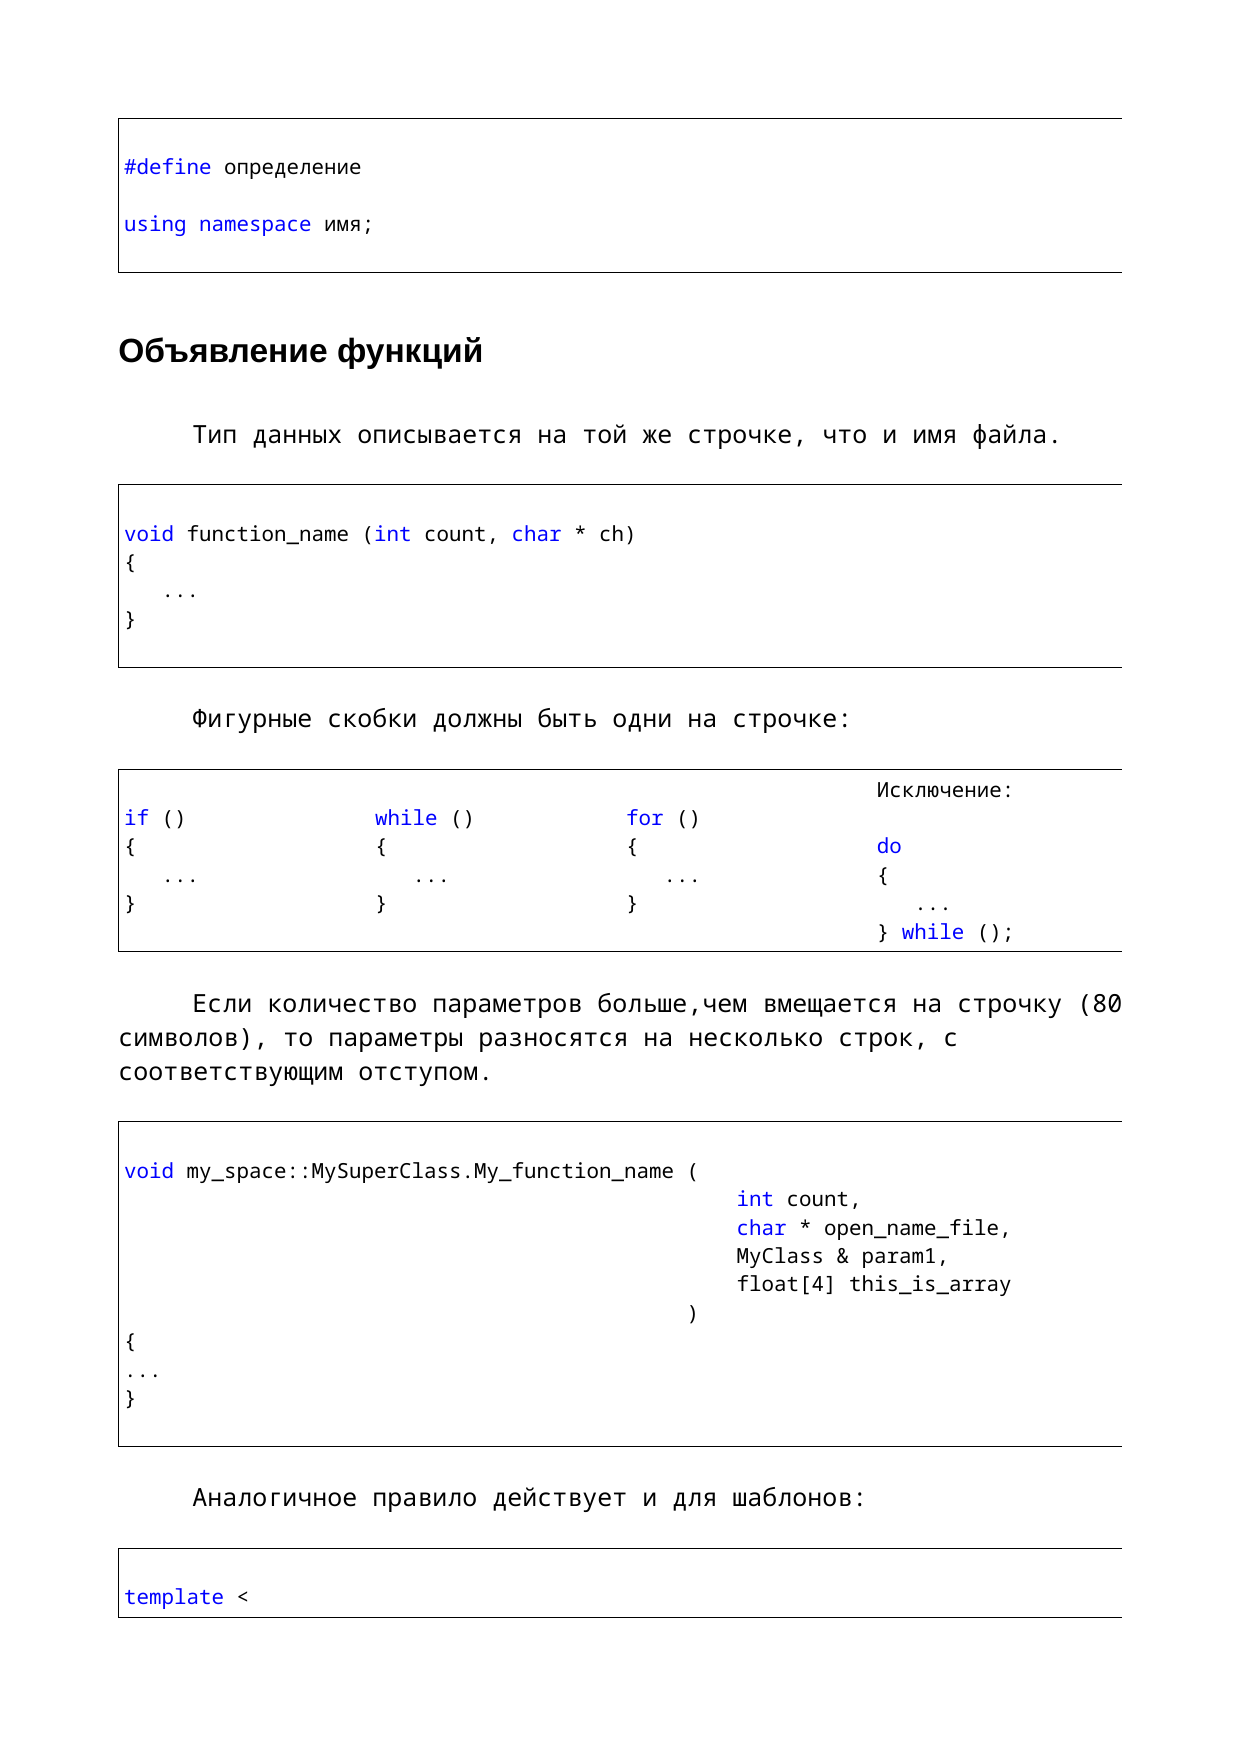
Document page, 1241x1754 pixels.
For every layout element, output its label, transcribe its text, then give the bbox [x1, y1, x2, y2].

table_header void function_name (int count, char * ch) { ... } [119, 485, 1122, 667]
text Тип данных описывается на той же строчке, что и имя файла. [118, 416, 1122, 450]
subtitle Объявление функций [118, 331, 1122, 370]
text Фигурные скобки должны быть одни на строчке: [118, 701, 1122, 735]
table_header template < [119, 1549, 1122, 1617]
table_header if () { ... } [119, 770, 369, 951]
table_header void my_space::MySuperClass.My_function_name ( int count, char * open_name_file, MyClass & param1, float[4] this_is_array ) { ... } [119, 1122, 1122, 1446]
table_header #define определение using namespace имя; [119, 119, 1122, 272]
text Если количество параметров больше,чем вмещается на строчку (80 символов), то параметры разносятся на несколько строк, с соответствующим отступом. [118, 985, 1122, 1087]
table_header Исключение: do { ... } while (); [871, 770, 1122, 951]
text Аналогичное правило действует и для шаблонов: [118, 1480, 1122, 1514]
table_header for () { ... } [620, 770, 871, 951]
table_header while () { ... } [369, 770, 620, 951]
